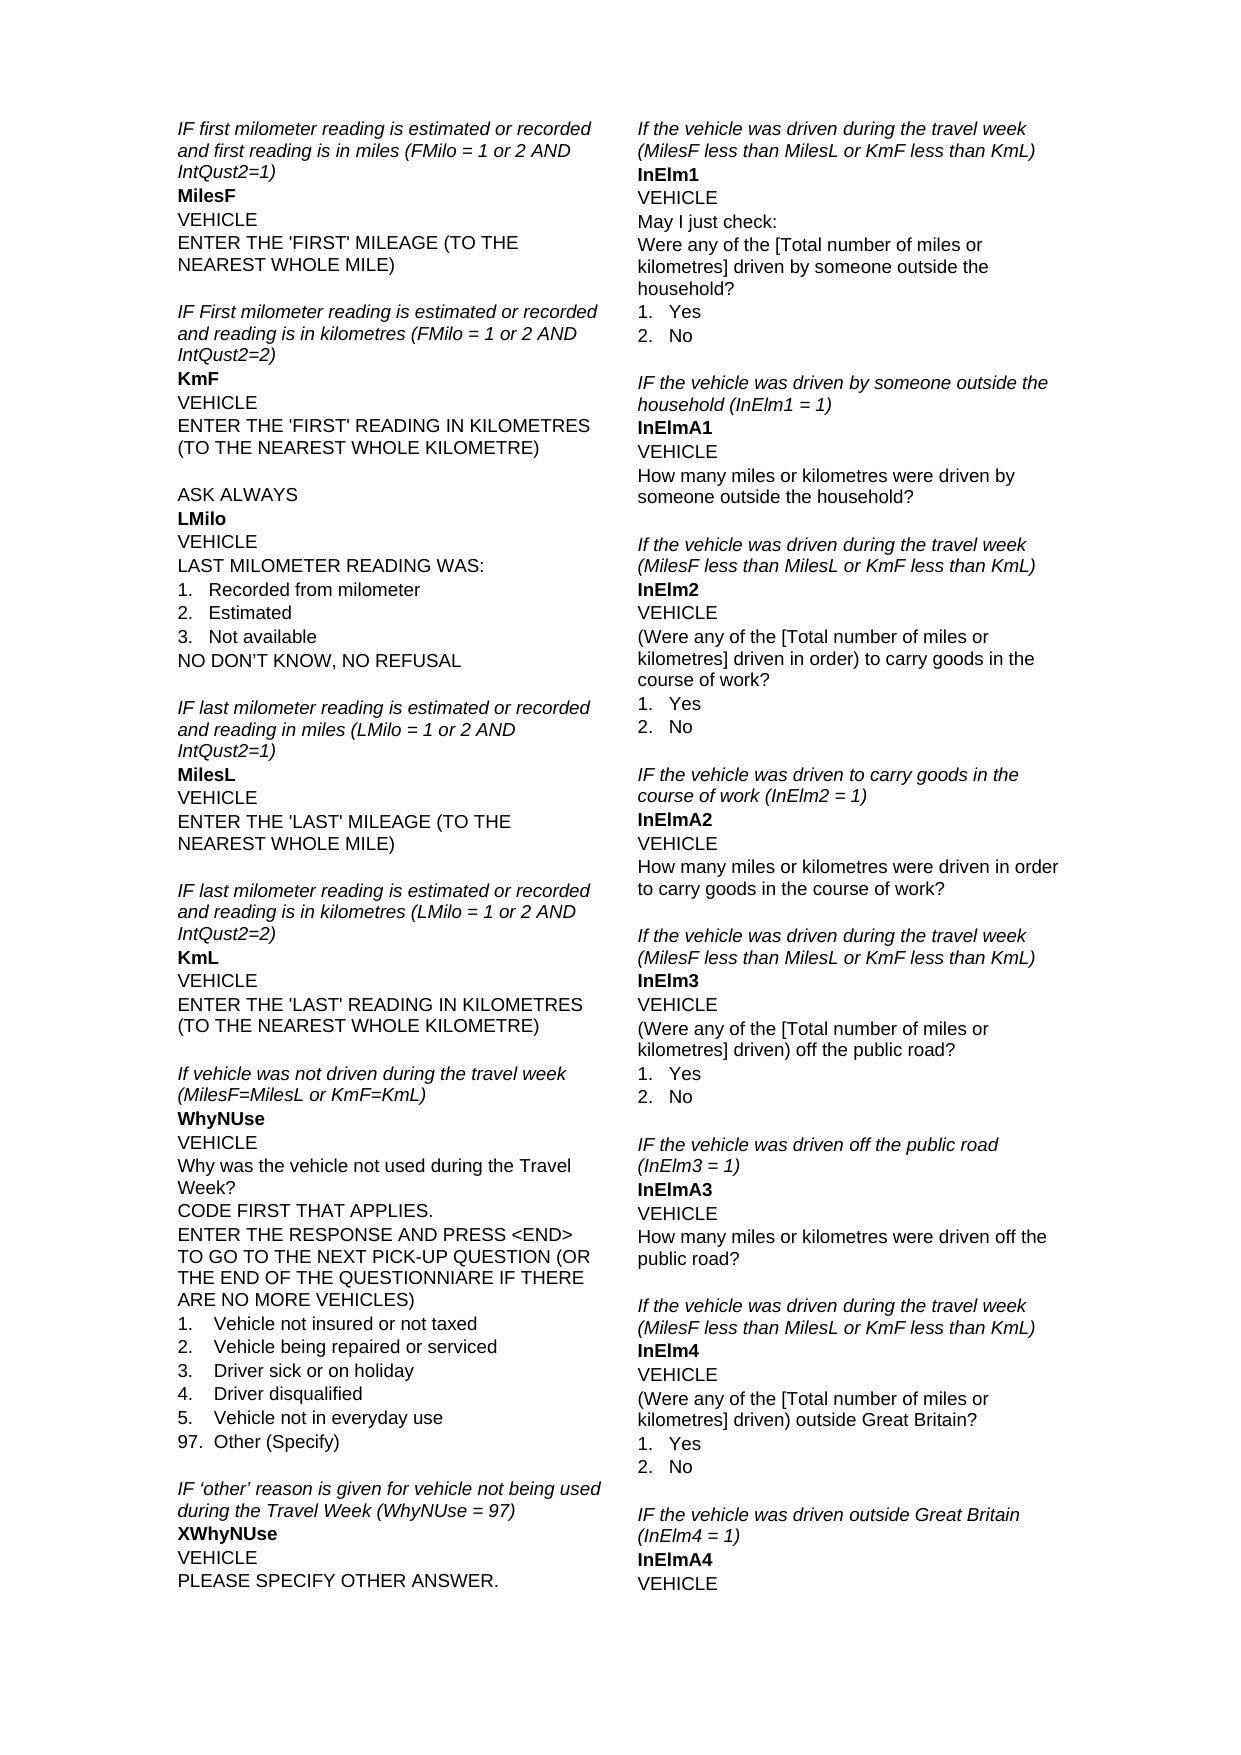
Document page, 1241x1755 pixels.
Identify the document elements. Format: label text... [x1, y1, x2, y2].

text 2. Vehicle being repaired or serviced [177, 1336, 603, 1357]
text 1. Yes [637, 1063, 1063, 1084]
text 2. Estimated [177, 602, 603, 624]
text ENTER THE 'LAST' MILEAGE (TO THE NEAREST WHOLE MILE) [177, 811, 603, 854]
text VEHICLE [177, 531, 603, 553]
text 2. No [637, 1086, 1063, 1108]
text IF last milometer reading is estimated or recorded and reading in miles (LMilo = 1 or 2 AND IntQust2=1) [177, 697, 603, 761]
text 4. Driver disqualified [177, 1383, 603, 1405]
text IF First milometer reading is estimated or recorded and reading is in kilometres (FMilo = 1 or 2 AND IntQust2=2) [177, 301, 603, 366]
text VEHICLE [177, 1547, 603, 1568]
text May I just check: [637, 211, 1063, 232]
text VEHICLE [637, 1572, 1063, 1594]
text ENTER THE 'FIRST' MILEAGE (TO THE NEAREST WHOLE MILE) [177, 232, 603, 275]
text VEHICLE [177, 208, 603, 230]
text 2. No [637, 1456, 1063, 1478]
text 3. Driver sick or on holiday [177, 1359, 603, 1381]
text IF the vehicle was driven to carry goods in the course of work (InElm2 = 1) [637, 763, 1063, 807]
text LAST MILOMETER READING WAS: [177, 555, 603, 576]
text InElmA4 [637, 1549, 1063, 1570]
text VEHICLE [177, 787, 603, 809]
text InElmA3 [637, 1179, 1063, 1200]
text 1. Yes [637, 1433, 1063, 1454]
text 1. Recorded from milometer [177, 578, 603, 600]
text IF ‘other’ reason is given for vehicle not being used during the Travel Week (WhyNUse = 97) [177, 1478, 603, 1521]
text KmL [177, 946, 603, 968]
text InElm1 [637, 163, 1063, 185]
text If the vehicle was driven during the travel week (MilesF less than MilesL or KmF less than KmL) [637, 925, 1063, 968]
text How many miles or kilometres were driven by someone outside the household? [637, 464, 1063, 508]
text PLEASE SPECIFY OTHER ANSWER. [177, 1570, 603, 1592]
text If the vehicle was driven during the travel week (MilesF less than MilesL or KmF less than KmL) [637, 118, 1063, 161]
text 1. Vehicle not insured or not taxed [177, 1312, 603, 1334]
text VEHICLE [637, 832, 1063, 854]
text InElm4 [637, 1340, 1063, 1362]
text MilesF [177, 185, 603, 206]
text InElmA2 [637, 809, 1063, 830]
text CODE FIRST THAT APPLIES. [177, 1200, 603, 1222]
text (Were any of the [Total number of miles or kilometres] driven) off the public road? [637, 1017, 1063, 1061]
text ASK ALWAYS [177, 484, 603, 506]
text 97. Other (Specify) [177, 1431, 603, 1452]
text 2. No [637, 325, 1063, 346]
text IF last milometer reading is estimated or recorded and reading is in kilometres (LMilo = 1 or 2 AND IntQust2=2) [177, 880, 603, 944]
text (Were any of the [Total number of miles or kilometres] driven) outside Great Britain? [637, 1387, 1063, 1431]
text XWhyNUse [177, 1523, 603, 1544]
text ENTER THE 'FIRST' READING IN KILOMETRES (TO THE NEAREST WHOLE KILOMETRE) [177, 415, 603, 458]
text ENTER THE 'LAST' READING IN KILOMETRES (TO THE NEAREST WHOLE KILOMETRE) [177, 994, 603, 1037]
text VEHICLE [177, 970, 603, 992]
text VEHICLE [637, 994, 1063, 1015]
text InElm3 [637, 970, 1063, 992]
text ENTER THE RESPONSE AND PRESS <END> TO GO TO THE NEXT PICK-UP QUESTION (OR THE END OF THE QUESTIONNIARE IF THERE ARE NO MORE VEHICLES) [177, 1224, 603, 1310]
text (Were any of the [Total number of miles or kilometres] driven in order) to carry goods in the course of work? [637, 626, 1063, 691]
text IF the vehicle was driven by someone outside the household (InElm1 = 1) [637, 372, 1063, 415]
text Why was the vehicle not used during the Travel Week? [177, 1155, 603, 1198]
text IF the vehicle was driven off the public road (InElm3 = 1) [637, 1133, 1063, 1177]
text InElm2 [637, 578, 1063, 600]
text How many miles or kilometres were driven off the public road? [637, 1226, 1063, 1269]
text IF the vehicle was driven outside Great Britain (InElm4 = 1) [637, 1503, 1063, 1547]
text WhyNUse [177, 1108, 603, 1129]
text KmF [177, 368, 603, 389]
text VEHICLE [637, 602, 1063, 624]
text 2. No [637, 716, 1063, 738]
text VEHICLE [637, 187, 1063, 208]
text Were any of the [Total number of miles or kilometres] driven by someone outside the household? [637, 234, 1063, 299]
text VEHICLE [177, 391, 603, 413]
text If vehicle was not driven during the travel week (MilesF=MilesL or KmF=KmL) [177, 1063, 603, 1106]
text IF first milometer reading is estimated or recorded and first reading is in miles (FMilo = 1 or 2 AND IntQust2=1) [177, 118, 603, 183]
text VEHICLE [637, 1364, 1063, 1385]
text VEHICLE [637, 441, 1063, 462]
text VEHICLE [637, 1202, 1063, 1224]
text How many miles or kilometres were driven in order to carry goods in the course of work? [637, 856, 1063, 899]
text NO DON’T KNOW, NO REFUSAL [177, 649, 603, 671]
text InElmA1 [637, 417, 1063, 439]
text 1. Yes [637, 693, 1063, 714]
text MilesL [177, 763, 603, 785]
text LMilo [177, 508, 603, 529]
text 1. Yes [637, 301, 1063, 323]
text 3. Not available [177, 626, 603, 647]
text VEHICLE [177, 1131, 603, 1153]
text If the vehicle was driven during the travel week (MilesF less than MilesL or KmF less than KmL) [637, 533, 1063, 576]
text 5. Vehicle not in everyday use [177, 1407, 603, 1428]
text If the vehicle was driven during the travel week (MilesF less than MilesL or KmF less than KmL) [637, 1295, 1063, 1338]
